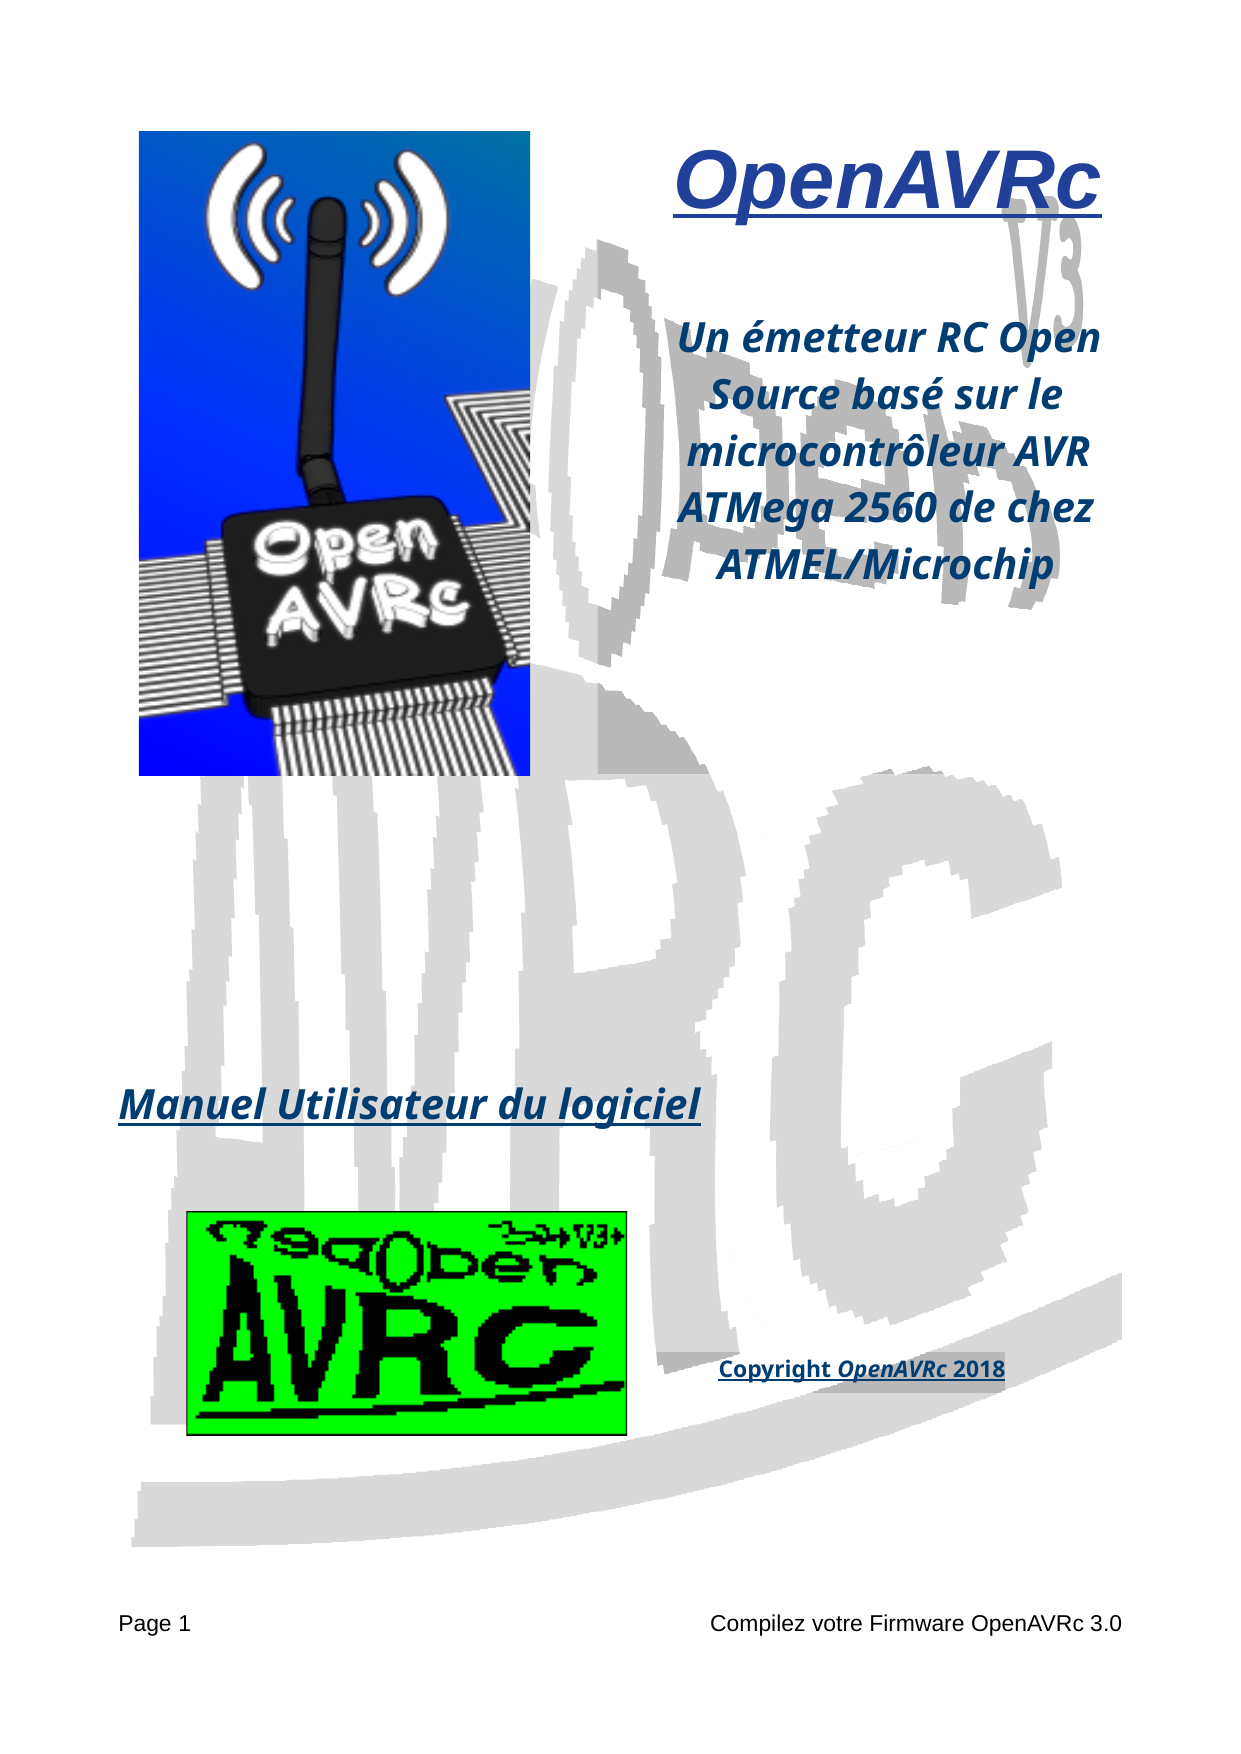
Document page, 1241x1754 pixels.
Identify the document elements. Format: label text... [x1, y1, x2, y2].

subtitle OpenAVRc [651, 131, 1126, 227]
subtitle Un émetteur RC Open Source basé sur le microcontrôleur AVR ATMega 2560 de chez ATMEL/Microchip [651, 308, 1126, 592]
picture [138, 131, 530, 776]
text Copyright OpenAVRc 2018 [649, 1353, 1005, 1384]
subtitle Manuel Utilisateur du logiciel [118, 1075, 1122, 1131]
picture [186, 1211, 628, 1436]
